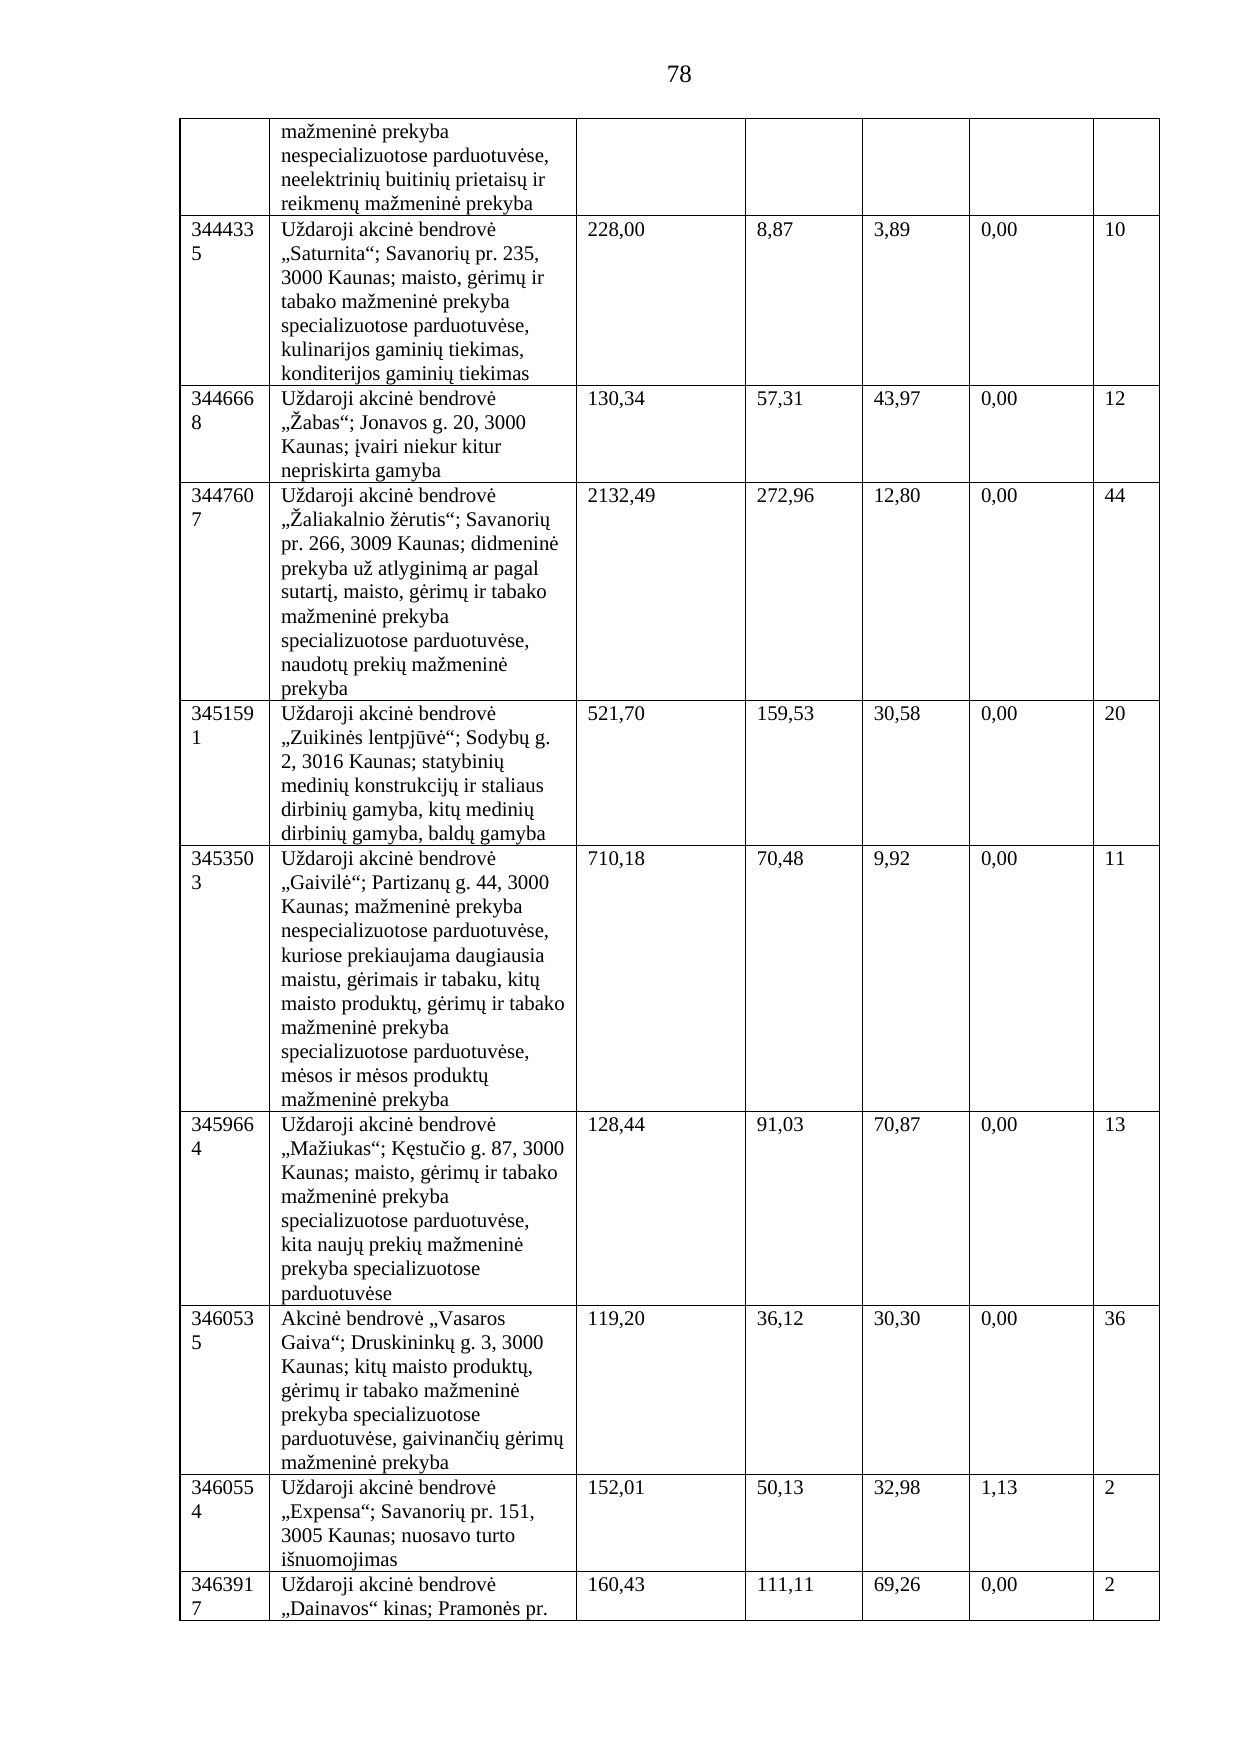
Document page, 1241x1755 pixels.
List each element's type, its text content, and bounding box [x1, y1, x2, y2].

table_cell Uždaroji akcinė bendrovė „Žaliakalnio žėrutis“; Savanorių pr. 266, 3009 Kaunas; didmeninė prekyba už atlyginimą ar pagal sutartį, maisto, gėrimų ir tabako mažmeninė prekyba specializuotose parduotuvėse, naudotų prekių mažmeninė prekyba [270, 483, 576, 700]
table_cell 3459664 [181, 1112, 269, 1304]
table_cell [1189, 845, 1198, 1111]
table_cell [1160, 700, 1189, 845]
table_cell 3,89 [863, 216, 969, 385]
table_cell [1189, 215, 1198, 385]
table_cell 0,00 [970, 1306, 1093, 1474]
table_cell 0,00 [970, 1572, 1093, 1620]
table_cell 91,03 [746, 1112, 862, 1304]
table_cell 3451591 [181, 701, 269, 845]
table_cell 10 [1094, 216, 1159, 385]
table_cell [1189, 118, 1198, 215]
table_cell [970, 119, 1093, 215]
table_cell Uždaroji akcinė bendrovė „Zuikinės lentpjūvė“; Sodybų g. 2, 3016 Kaunas; statybinių medinių konstrukcijų ir staliaus dirbinių gamyba, kitų medinių dirbinių gamyba, baldų gamyba [270, 701, 576, 845]
table_cell 32,98 [863, 1475, 969, 1571]
table_cell 111,11 [746, 1572, 862, 1620]
table_cell [1160, 215, 1189, 385]
table_cell mažmeninė prekyba nespecializuotose parduotuvėse, neelektrinių buitinių prietaisų ir reikmenų mažmeninė prekyba [270, 119, 576, 215]
table_cell 13 [1094, 1112, 1159, 1304]
table_cell 11 [1094, 846, 1159, 1111]
table_cell 159,53 [746, 701, 862, 845]
table_cell 160,43 [577, 1572, 745, 1620]
table_cell [1160, 482, 1189, 700]
table_cell [746, 119, 862, 215]
table_cell 43,97 [863, 386, 969, 482]
table_cell 0,00 [970, 483, 1093, 700]
table_cell 69,26 [863, 1572, 969, 1620]
table_cell [1160, 1111, 1189, 1304]
table_cell [863, 119, 969, 215]
table_cell 228,00 [577, 216, 745, 385]
table_cell 3463917 [181, 1572, 269, 1620]
table_cell 710,18 [577, 846, 745, 1111]
table_cell [1160, 1305, 1189, 1474]
table_cell 3460535 [181, 1306, 269, 1474]
table_cell [1160, 1474, 1189, 1571]
table_cell [1160, 845, 1189, 1111]
table_cell [1189, 1305, 1198, 1474]
table_cell 272,96 [746, 483, 862, 700]
table_cell 130,34 [577, 386, 745, 482]
table_cell 119,20 [577, 1306, 745, 1474]
table_cell 70,87 [863, 1112, 969, 1304]
table_cell 152,01 [577, 1475, 745, 1571]
table_cell 30,30 [863, 1306, 969, 1474]
table_cell 2132,49 [577, 483, 745, 700]
table_cell 30,58 [863, 701, 969, 845]
table_cell 3446668 [181, 386, 269, 482]
table_cell [577, 119, 745, 215]
table_cell [1160, 118, 1189, 215]
table_cell [1189, 482, 1198, 700]
table_cell [1189, 700, 1198, 845]
table_cell 36,12 [746, 1306, 862, 1474]
table_cell 50,13 [746, 1475, 862, 1571]
table_cell Uždaroji akcinė bendrovė „Žabas“; Jonavos g. 20, 3000 Kaunas; įvairi niekur kitur nepriskirta gamyba [270, 386, 576, 482]
table_cell 0,00 [970, 1112, 1093, 1304]
table_cell [1160, 1571, 1189, 1620]
table_cell 3453503 [181, 846, 269, 1111]
table_cell 20 [1094, 701, 1159, 845]
table_cell [1094, 119, 1159, 215]
table_cell 521,70 [577, 701, 745, 845]
table_cell [1189, 1474, 1198, 1571]
table_cell Uždaroji akcinė bendrovė „Saturnita“; Savanorių pr. 235, 3000 Kaunas; maisto, gėrimų ir tabako mažmeninė prekyba specializuotose parduotuvėse, kulinarijos gaminių tiekimas, konditerijos gaminių tiekimas [270, 216, 576, 385]
table_cell 36 [1094, 1306, 1159, 1474]
table_cell 12 [1094, 386, 1159, 482]
table_cell [1189, 1571, 1198, 1620]
table_cell 128,44 [577, 1112, 745, 1304]
table_cell 2 [1094, 1572, 1159, 1620]
table_cell 57,31 [746, 386, 862, 482]
table_cell 1,13 [970, 1475, 1093, 1571]
table_cell 3460554 [181, 1475, 269, 1571]
table_cell Uždaroji akcinė bendrovė „Gaivilė“; Partizanų g. 44, 3000 Kaunas; mažmeninė prekyba nespecializuotose parduotuvėse, kuriose prekiaujama daugiausia maistu, gėrimais ir tabaku, kitų maisto produktų, gėrimų ir tabako mažmeninė prekyba specializuotose parduotuvėse, mėsos ir mėsos produktų mažmeninė prekyba [270, 846, 576, 1111]
table_cell 44 [1094, 483, 1159, 700]
table_cell 0,00 [970, 216, 1093, 385]
table_cell Uždaroji akcinė bendrovė „Dainavos“ kinas; Pramonės pr. [270, 1572, 576, 1620]
table_cell 70,48 [746, 846, 862, 1111]
table_cell 2 [1094, 1475, 1159, 1571]
table_cell 8,87 [746, 216, 862, 385]
table_cell [181, 119, 269, 215]
table_cell [1160, 385, 1189, 482]
table_cell Uždaroji akcinė bendrovė „Mažiukas“; Kęstučio g. 87, 3000 Kaunas; maisto, gėrimų ir tabako mažmeninė prekyba specializuotose parduotuvėse, kita naujų prekių mažmeninė prekyba specializuotose parduotuvėse [270, 1112, 576, 1304]
table_cell 0,00 [970, 386, 1093, 482]
table_cell Akcinė bendrovė „Vasaros Gaiva“; Druskininkų g. 3, 3000 Kaunas; kitų maisto produktų, gėrimų ir tabako mažmeninė prekyba specializuotose parduotuvėse, gaivinančių gėrimų mažmeninė prekyba [270, 1306, 576, 1474]
table_cell 3444335 [181, 216, 269, 385]
table_cell 0,00 [970, 846, 1093, 1111]
table_cell 3447607 [181, 483, 269, 700]
table_cell 9,92 [863, 846, 969, 1111]
table_cell 12,80 [863, 483, 969, 700]
table_cell [1189, 1111, 1198, 1304]
table_cell Uždaroji akcinė bendrovė „Expensa“; Savanorių pr. 151, 3005 Kaunas; nuosavo turto išnuomojimas [270, 1475, 576, 1571]
table_cell [1189, 385, 1198, 482]
table_cell 0,00 [970, 701, 1093, 845]
